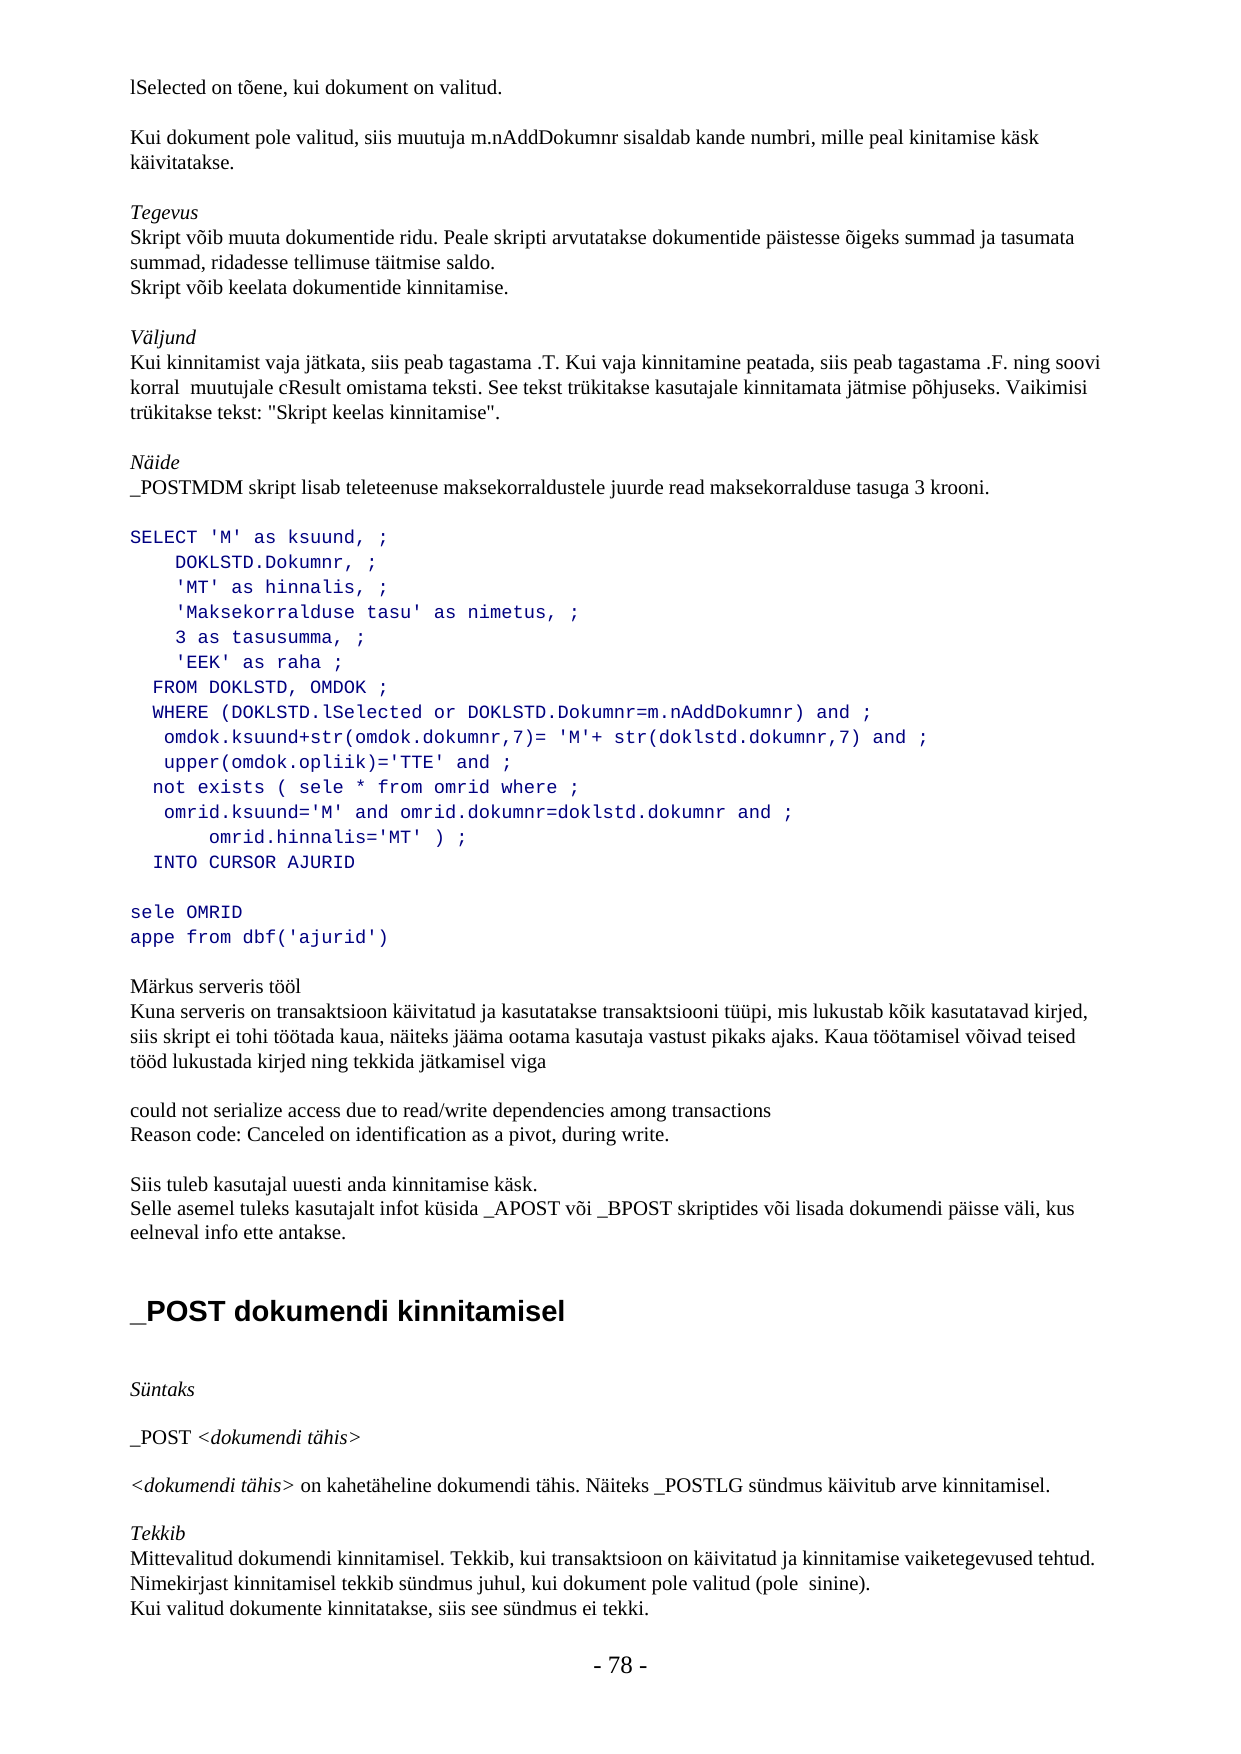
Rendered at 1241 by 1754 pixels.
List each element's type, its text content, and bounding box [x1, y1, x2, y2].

text Näide [130, 449, 1110, 474]
text Süntaks [130, 1377, 1110, 1401]
text could not serialize access due to read/write dependencies among transactions [130, 1098, 1110, 1122]
text FROM DOKLSTD, OMDOK ; [130, 674, 1110, 699]
text <dokumendi tähis> on kahetäheline dokumendi tähis. Näiteks _POSTLG sündmus käivitub arve kinnitamisel. [130, 1473, 1110, 1497]
text _POST <dokumendi tähis> [130, 1425, 1110, 1449]
text Tegevus [130, 199, 1110, 224]
text Kuna serveris on transaktsioon käivitatud ja kasutatakse transaktsiooni tüüpi, mis lukustab kõik kasutatavad kirjed, siis skript ei tohi töötada kaua, näiteks jääma ootama kasutaja vastust pikaks ajaks. Kaua töötamisel võivad teised tööd lukustada kirjed ning tekkida jätkamisel viga [130, 998, 1110, 1073]
text 3 as tasusumma, ; [130, 624, 1110, 649]
text Siis tuleb kasutajal uuesti anda kinnitamise käsk. [130, 1171, 1110, 1196]
text Reason code: Canceled on identification as a pivot, during write. [130, 1122, 1110, 1146]
text sele OMRID [130, 899, 1110, 924]
text Skript võib muuta dokumentide ridu. Peale skripti arvutatakse dokumentide päistesse õigeks summad ja tasumata summad, ridadesse tellimuse täitmise saldo. [130, 224, 1110, 274]
text lSelected on tõene, kui dokument on valitud. [130, 74, 1110, 99]
text _POSTMDM skript lisab teleteenuse maksekorraldustele juurde read maksekorralduse tasuga 3 krooni. [130, 474, 1110, 499]
text 'Maksekorralduse tasu' as nimetus, ; [130, 599, 1110, 624]
text Kui valitud dokumente kinnitatakse, siis see sündmus ei tekki. [130, 1595, 1110, 1620]
text Kui kinnitamist vaja jätkata, siis peab tagastama .T. Kui vaja kinnitamine peatada, siis peab tagastama .F. ning soovi korral muutujale cResult omistama teksti. See tekst trükitakse kasutajale kinnitamata jätmise põhjuseks. Vaikimisi trükitakse tekst: "Skript keelas kinnitamise". [130, 349, 1110, 424]
text Skript võib keelata dokumentide kinnitamise. [130, 274, 1110, 299]
text 'EEK' as raha ; [130, 649, 1110, 674]
text Mittevalitud dokumendi kinnitamisel. Tekkib, kui transaktsioon on käivitatud ja kinnitamise vaiketegevused tehtud. Nimekirjast kinnitamisel tekkib sündmus juhul, kui dokument pole valitud (pole sinine). [130, 1545, 1110, 1595]
text upper(omdok.opliik)='TTE' and ; [130, 749, 1110, 774]
text WHERE (DOKLSTD.lSelected or DOKLSTD.Dokumnr=m.nAddDokumnr) and ; [130, 699, 1110, 724]
text SELECT 'M' as ksuund, ; [130, 524, 1110, 549]
text omrid.ksuund='M' and omrid.dokumnr=doklstd.dokumnr and ; [130, 799, 1110, 824]
text Tekkib [130, 1521, 1110, 1545]
subtitle _POST dokumendi kinnitamisel [130, 1294, 1110, 1328]
text omrid.hinnalis='MT' ) ; [130, 824, 1110, 849]
text DOKLSTD.Dokumnr, ; [130, 549, 1110, 574]
text Selle asemel tuleks kasutajalt infot küsida _APOST või _BPOST skriptides või lisada dokumendi päisse väli, kus eelneval info ette antakse. [130, 1196, 1110, 1244]
text Kui dokument pole valitud, siis muutuja m.nAddDokumnr sisaldab kande numbri, mille peal kinitamise käsk käivitatakse. [130, 124, 1110, 174]
text 'MT' as hinnalis, ; [130, 574, 1110, 599]
text omdok.ksuund+str(omdok.dokumnr,7)= 'M'+ str(doklstd.dokumnr,7) and ; [130, 724, 1110, 749]
text appe from dbf('ajurid') [130, 924, 1110, 949]
text not exists ( sele * from omrid where ; [130, 774, 1110, 799]
text INTO CURSOR AJURID [130, 849, 1110, 874]
text Väljund [130, 324, 1110, 349]
text Märkus serveris tööl [130, 973, 1110, 998]
